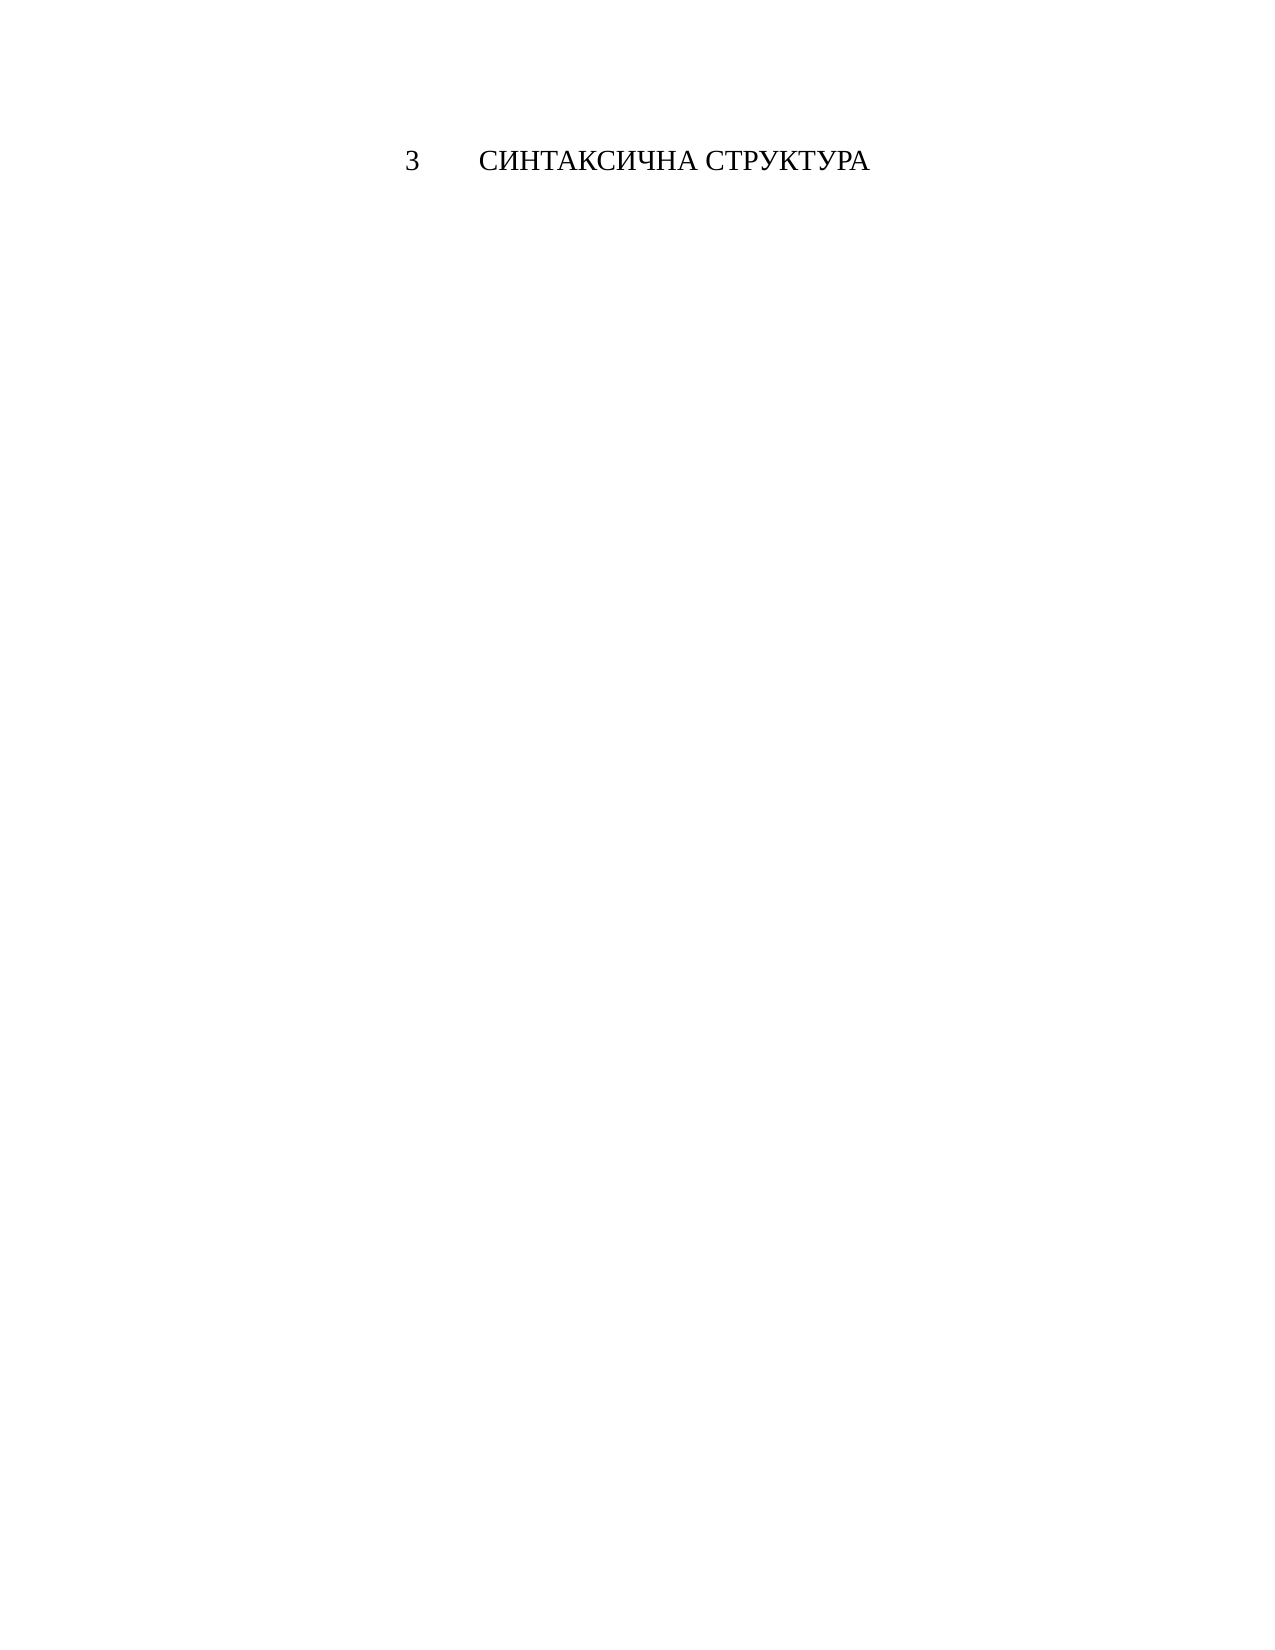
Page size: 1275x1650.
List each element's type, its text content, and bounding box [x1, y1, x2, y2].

subtitle Синтаксична структура [118, 143, 1157, 177]
